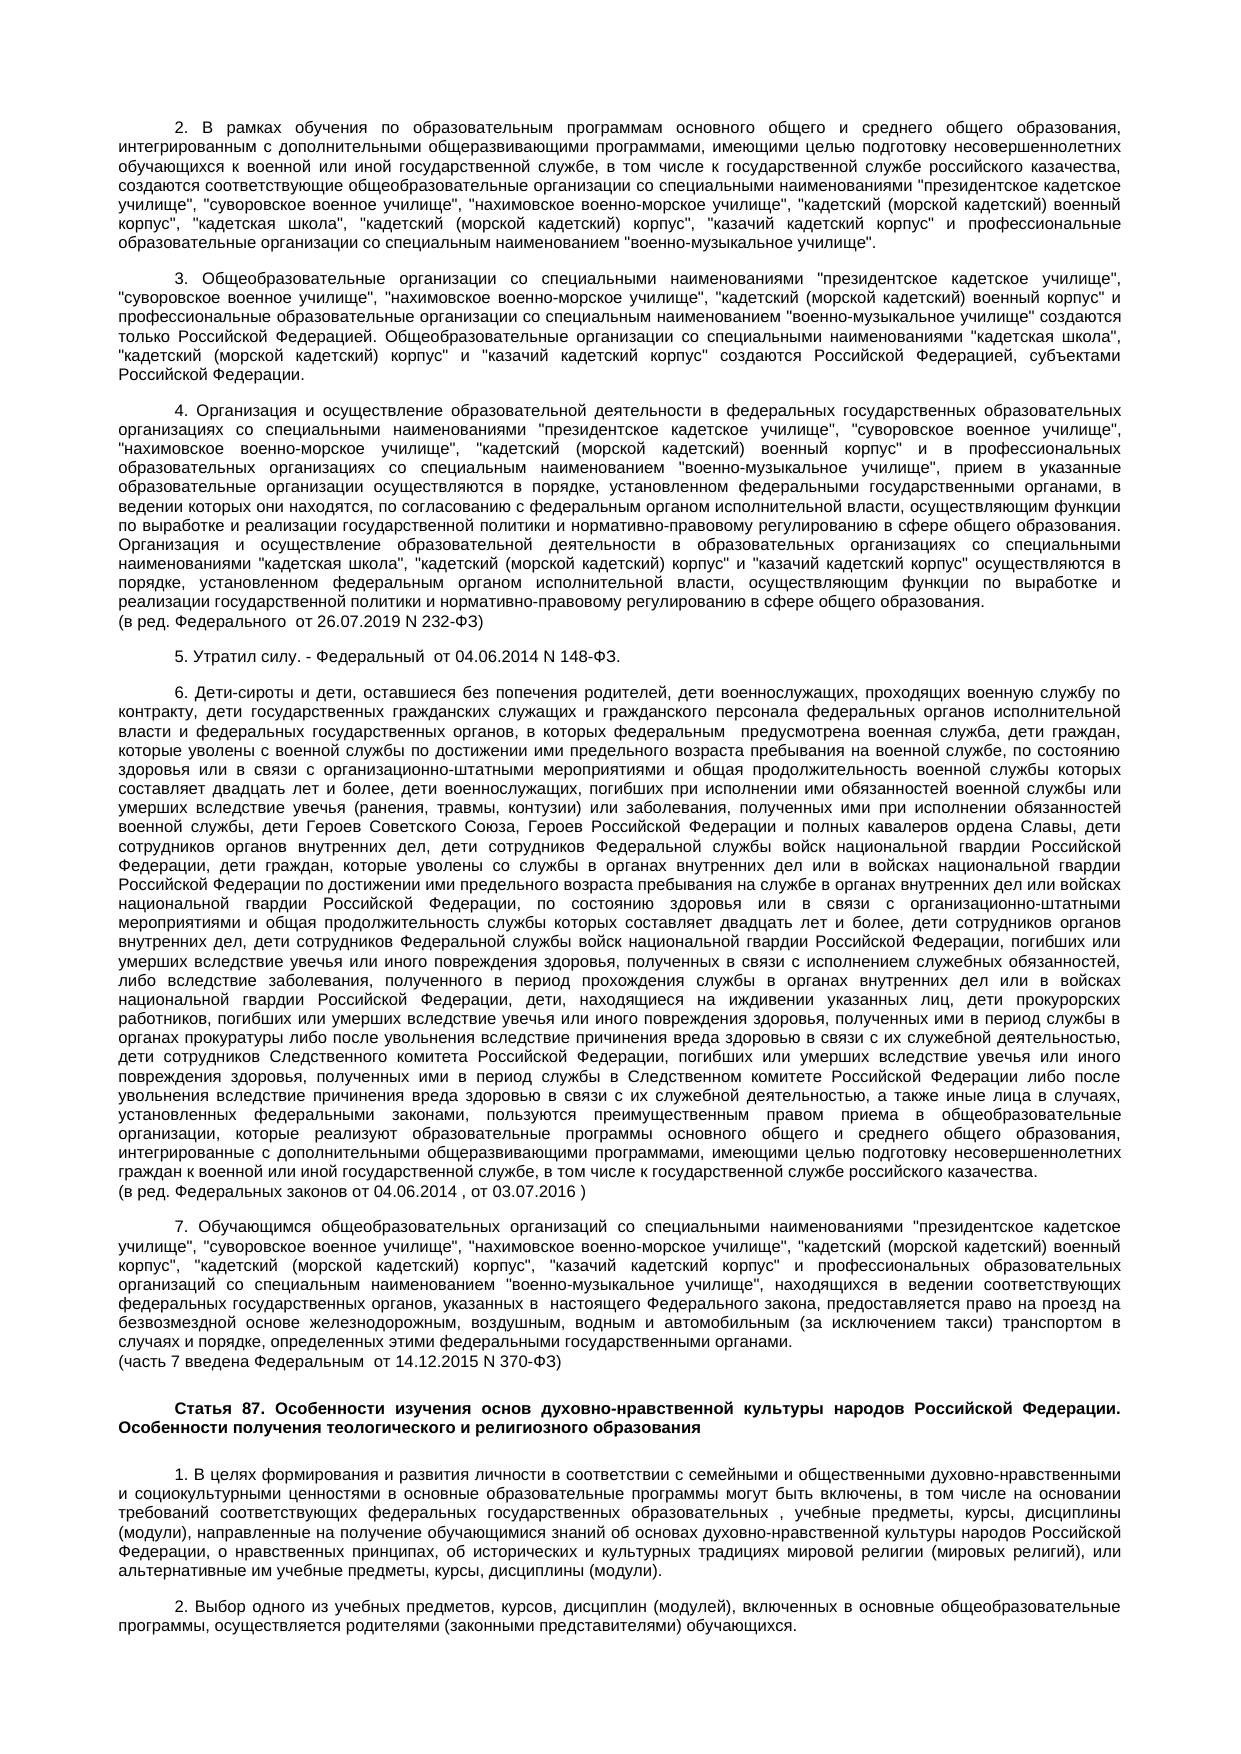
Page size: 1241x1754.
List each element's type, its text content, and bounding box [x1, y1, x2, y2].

text 7. Обучающимся общеобразовательных организаций со специальными наименованиями "президентское кадетское училище", "суворовское военное училище", "нахимовское военно-морское училище", "кадетский (морской кадетский) военный корпус", "кадетский (морской кадетский) корпус", "казачий кадетский корпус" и профессиональных образовательных организаций со специальным наименованием "военно-музыкальное училище", находящихся в ведении соответствующих федеральных государственных органов, указанных в настоящего Федерального закона, предоставляется право на проезд на безвозмездной основе железнодорожным, воздушным, водным и автомобильным (за исключением такси) транспортом в случаях и порядке, определенных этими федеральными государственными органами. [118, 1217, 1122, 1351]
text (часть 7 введена Федеральным от 14.12.2015 N 370-ФЗ) [118, 1351, 1122, 1371]
text (в ред. Федеральных законов от 04.06.2014 , от 03.07.2016 ) [118, 1181, 1122, 1201]
text (в ред. Федерального от 26.07.2019 N 232-ФЗ) [118, 611, 1122, 631]
text Статья 87. Особенности изучения основ духовно-нравственной культуры народов Российской Федерации. Особенности получения теологического и религиозного образования [118, 1399, 1122, 1437]
text 3. Общеобразовательные организации со специальными наименованиями "президентское кадетское училище", "суворовское военное училище", "нахимовское военно-морское училище", "кадетский (морской кадетский) военный корпус" и профессиональные образовательные организации со специальным наименованием "военно-музыкальное училище" создаются только Российской Федерацией. Общеобразовательные организации со специальными наименованиями "кадетская школа", "кадетский (морской кадетский) корпус" и "казачий кадетский корпус" создаются Российской Федерацией, субъектами Российской Федерации. [118, 269, 1122, 384]
text 2. В рамках обучения по образовательным программам основного общего и среднего общего образования, интегрированным с дополнительными общеразвивающими программами, имеющими целью подготовку несовершеннолетних обучающихся к военной или иной государственной службе, в том числе к государственной службе российского казачества, создаются соответствующие общеобразовательные организации со специальными наименованиями "президентское кадетское училище", "суворовское военное училище", "нахимовское военно-морское училище", "кадетский (морской кадетский) военный корпус", "кадетская школа", "кадетский (морской кадетский) корпус", "казачий кадетский корпус" и профессиональные образовательные организации со специальным наименованием "военно-музыкальное училище". [118, 118, 1122, 252]
text 6. Дети-сироты и дети, оставшиеся без попечения родителей, дети военнослужащих, проходящих военную службу по контракту, дети государственных гражданских служащих и гражданского персонала федеральных органов исполнительной власти и федеральных государственных органов, в которых федеральным предусмотрена военная служба, дети граждан, которые уволены с военной службы по достижении ими предельного возраста пребывания на военной службе, по состоянию здоровья или в связи с организационно-штатными мероприятиями и общая продолжительность военной службы которых составляет двадцать лет и более, дети военнослужащих, погибших при исполнении ими обязанностей военной службы или умерших вследствие увечья (ранения, травмы, контузии) или заболевания, полученных ими при исполнении обязанностей военной службы, дети Героев Советского Союза, Героев Российской Федерации и полных кавалеров ордена Славы, дети сотрудников органов внутренних дел, дети сотрудников Федеральной службы войск национальной гвардии Российской Федерации, дети граждан, которые уволены со службы в органах внутренних дел или в войсках национальной гвардии Российской Федерации по достижении ими предельного возраста пребывания на службе в органах внутренних дел или войсках национальной гвардии Российской Федерации, по состоянию здоровья или в связи с организационно-штатными мероприятиями и общая продолжительность службы которых составляет двадцать лет и более, дети сотрудников органов внутренних дел, дети сотрудников Федеральной службы войск национальной гвардии Российской Федерации, погибших или умерших вследствие увечья или иного повреждения здоровья, полученных в связи с исполнением служебных обязанностей, либо вследствие заболевания, полученного в период прохождения службы в органах внутренних дел или в войсках национальной гвардии Российской Федерации, дети, находящиеся на иждивении указанных лиц, дети прокурорских работников, погибших или умерших вследствие увечья или иного повреждения здоровья, полученных ими в период службы в органах прокуратуры либо после увольнения вследствие причинения вреда здоровью в связи с их служебной деятельностью, дети сотрудников Следственного комитета Российской Федерации, погибших или умерших вследствие увечья или иного повреждения здоровья, полученных ими в период службы в Следственном комитете Российской Федерации либо после увольнения вследствие причинения вреда здоровью в связи с их служебной деятельностью, а также иные лица в случаях, установленных федеральными законами, пользуются преимущественным правом приема в общеобразовательные организации, которые реализуют образовательные программы основного общего и среднего общего образования, интегрированные с дополнительными общеразвивающими программами, имеющими целью подготовку несовершеннолетних граждан к военной или иной государственной службе, в том числе к государственной службе российского казачества. [118, 683, 1122, 1181]
text 2. Выбор одного из учебных предметов, курсов, дисциплин (модулей), включенных в основные общеобразовательные программы, осуществляется родителями (законными представителями) обучающихся. [118, 1597, 1122, 1635]
text 4. Организация и осуществление образовательной деятельности в федеральных государственных образовательных организациях со специальными наименованиями "президентское кадетское училище", "суворовское военное училище", "нахимовское военно-морское училище", "кадетский (морской кадетский) военный корпус" и в профессиональных образовательных организациях со специальным наименованием "военно-музыкальное училище", прием в указанные образовательные организации осуществляются в порядке, установленном федеральными государственными органами, в ведении которых они находятся, по согласованию с федеральным органом исполнительной власти, осуществляющим функции по выработке и реализации государственной политики и нормативно-правовому регулированию в сфере общего образования. Организация и осуществление образовательной деятельности в образовательных организациях со специальными наименованиями "кадетская школа", "кадетский (морской кадетский) корпус" и "казачий кадетский корпус" осуществляются в порядке, установленном федеральным органом исполнительной власти, осуществляющим функции по выработке и реализации государственной политики и нормативно-правовому регулированию в сфере общего образования. [118, 401, 1122, 611]
text 5. Утратил силу. - Федеральный от 04.06.2014 N 148-ФЗ. [118, 647, 1122, 666]
text 1. В целях формирования и развития личности в соответствии с семейными и общественными духовно-нравственными и социокультурными ценностями в основные образовательные программы могут быть включены, в том числе на основании требований соответствующих федеральных государственных образовательных , учебные предметы, курсы, дисциплины (модули), направленные на получение обучающимися знаний об основах духовно-нравственной культуры народов Российской Федерации, о нравственных принципах, об исторических и культурных традициях мировой религии (мировых религий), или альтернативные им учебные предметы, курсы, дисциплины (модули). [118, 1465, 1122, 1580]
